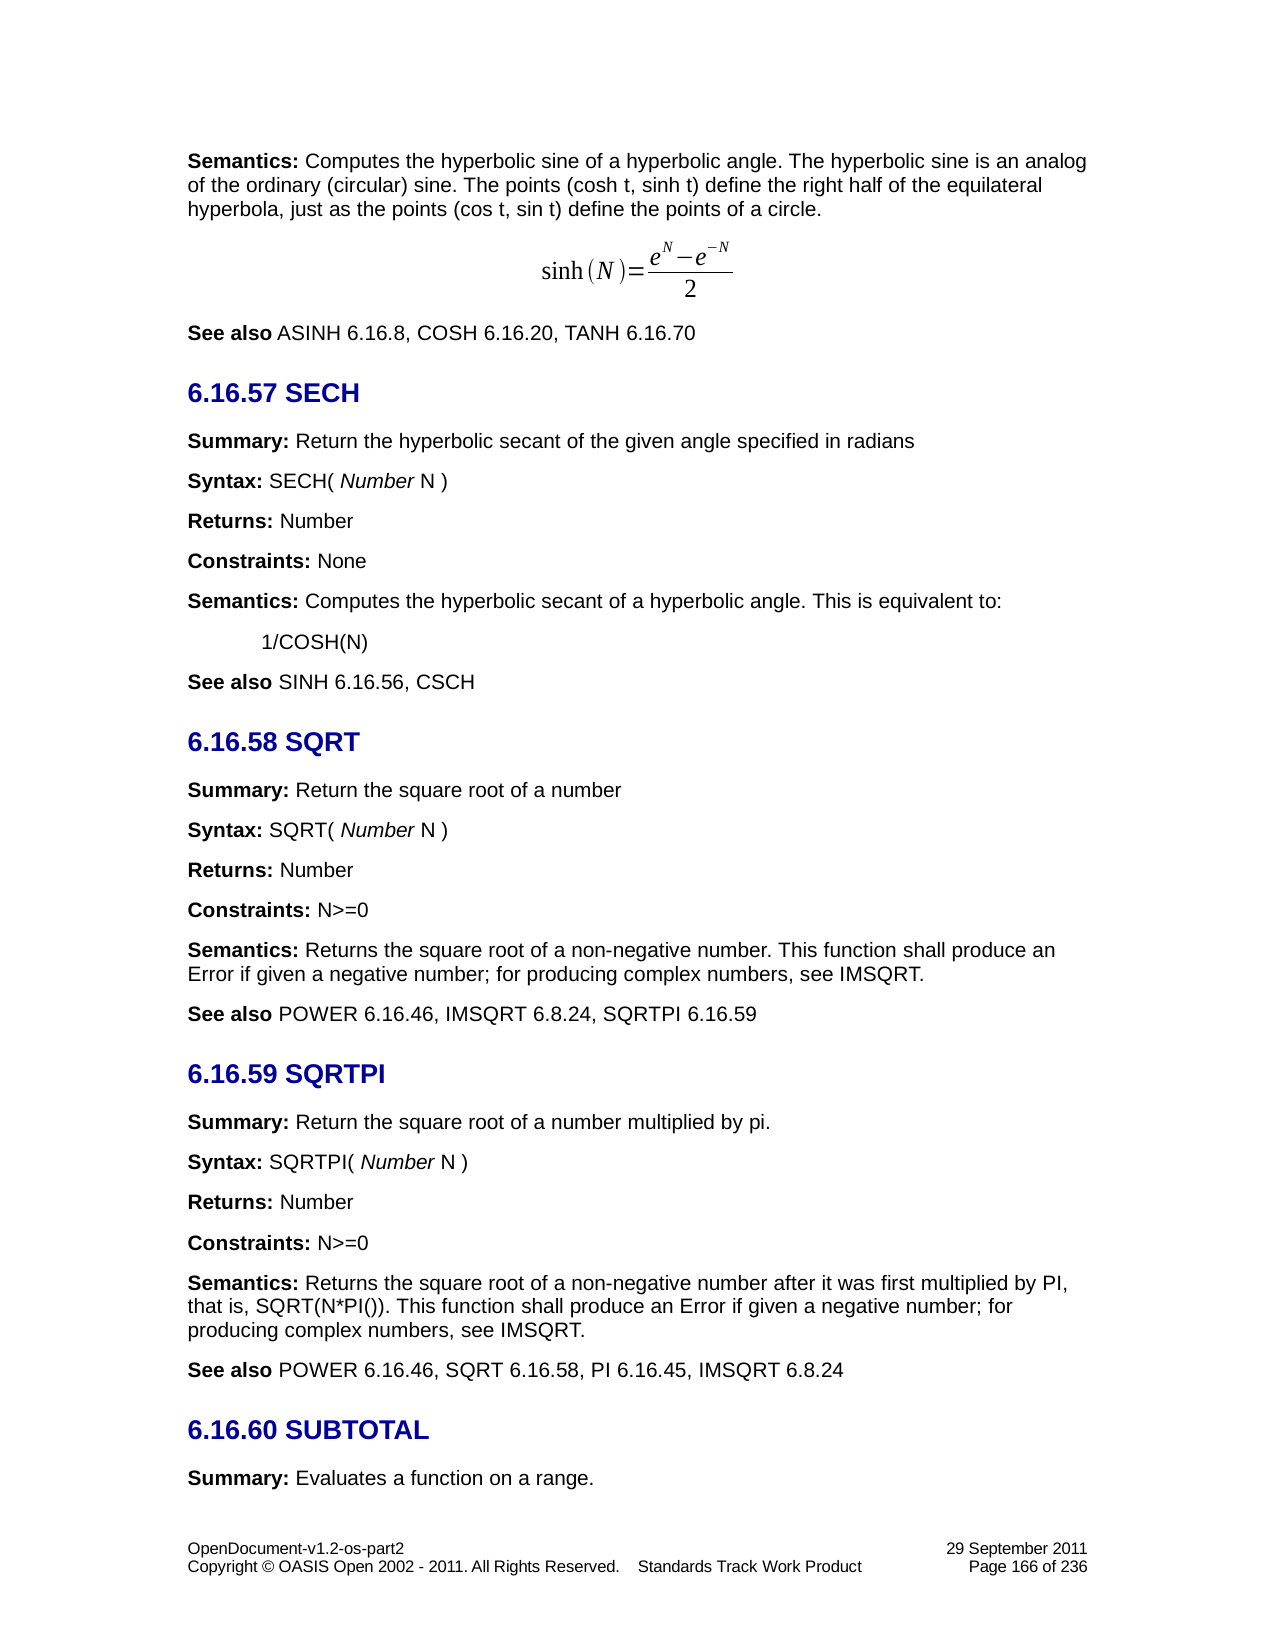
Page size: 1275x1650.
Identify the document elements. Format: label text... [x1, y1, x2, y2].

text Syntax: SQRTPI( Number N ) [187, 1151, 1088, 1174]
text Semantics: Returns the square root of a non-negative number after it was first multiplied by PI, that is, SQRT(N*PI()). This function shall produce an Error if given a negative number; for producing complex numbers, see IMSQRT. [187, 1271, 1088, 1342]
text See also POWER 6.16.46, IMSQRT 6.8.24, SQRTPI 6.16.59 [187, 1003, 1088, 1026]
text Semantics: Computes the hyperbolic sine of a hyperbolic angle. The hyperbolic sine is an analog of the ordinary (circular) sine. The points (cosh t, sinh t) define the right half of the equilateral hyperbola, just as the points (cos t, sin t) define the points of a circle. [187, 150, 1088, 221]
subtitle SUBTOTAL [187, 1415, 1088, 1445]
subtitle SQRTPI [187, 1059, 1088, 1089]
text Syntax: SQRT( Number N ) [187, 818, 1088, 842]
text Returns: Number [187, 1191, 1088, 1214]
text Constraints: N>=0 [187, 899, 1088, 922]
text Summary: Evaluates a function on a range. [187, 1466, 1088, 1490]
text Constraints: None [187, 550, 1088, 573]
text Syntax: SECH( Number N ) [187, 469, 1088, 493]
text See also SINH 6.16.56, CSCH [187, 670, 1088, 694]
text Constraints: N>=0 [187, 1231, 1088, 1254]
text Returns: Number [187, 509, 1088, 533]
text Summary: Return the hyperbolic secant of the given angle specified in radians [187, 429, 1088, 453]
subtitle SECH [187, 378, 1088, 408]
text Summary: Return the square root of a number multiplied by pi. [187, 1110, 1088, 1134]
text Semantics: Returns the square root of a non-negative number. This function shall produce an Error if given a negative number; for producing complex numbers, see IMSQRT. [187, 939, 1088, 986]
text Semantics: Computes the hyperbolic secant of a hyperbolic angle. This is equivalent to: [187, 590, 1088, 613]
subtitle SQRT [187, 727, 1088, 757]
text Returns: Number [187, 858, 1088, 882]
text See also POWER 6.16.46, SQRT 6.16.58, PI 6.16.45, IMSQRT 6.8.24 [187, 1358, 1088, 1382]
text 1/COSH(N) [187, 630, 1088, 654]
text See also ASINH 6.16.8, COSH 6.16.20, TANH 6.16.70 [187, 321, 1088, 345]
text Summary: Return the square root of a number [187, 778, 1088, 802]
